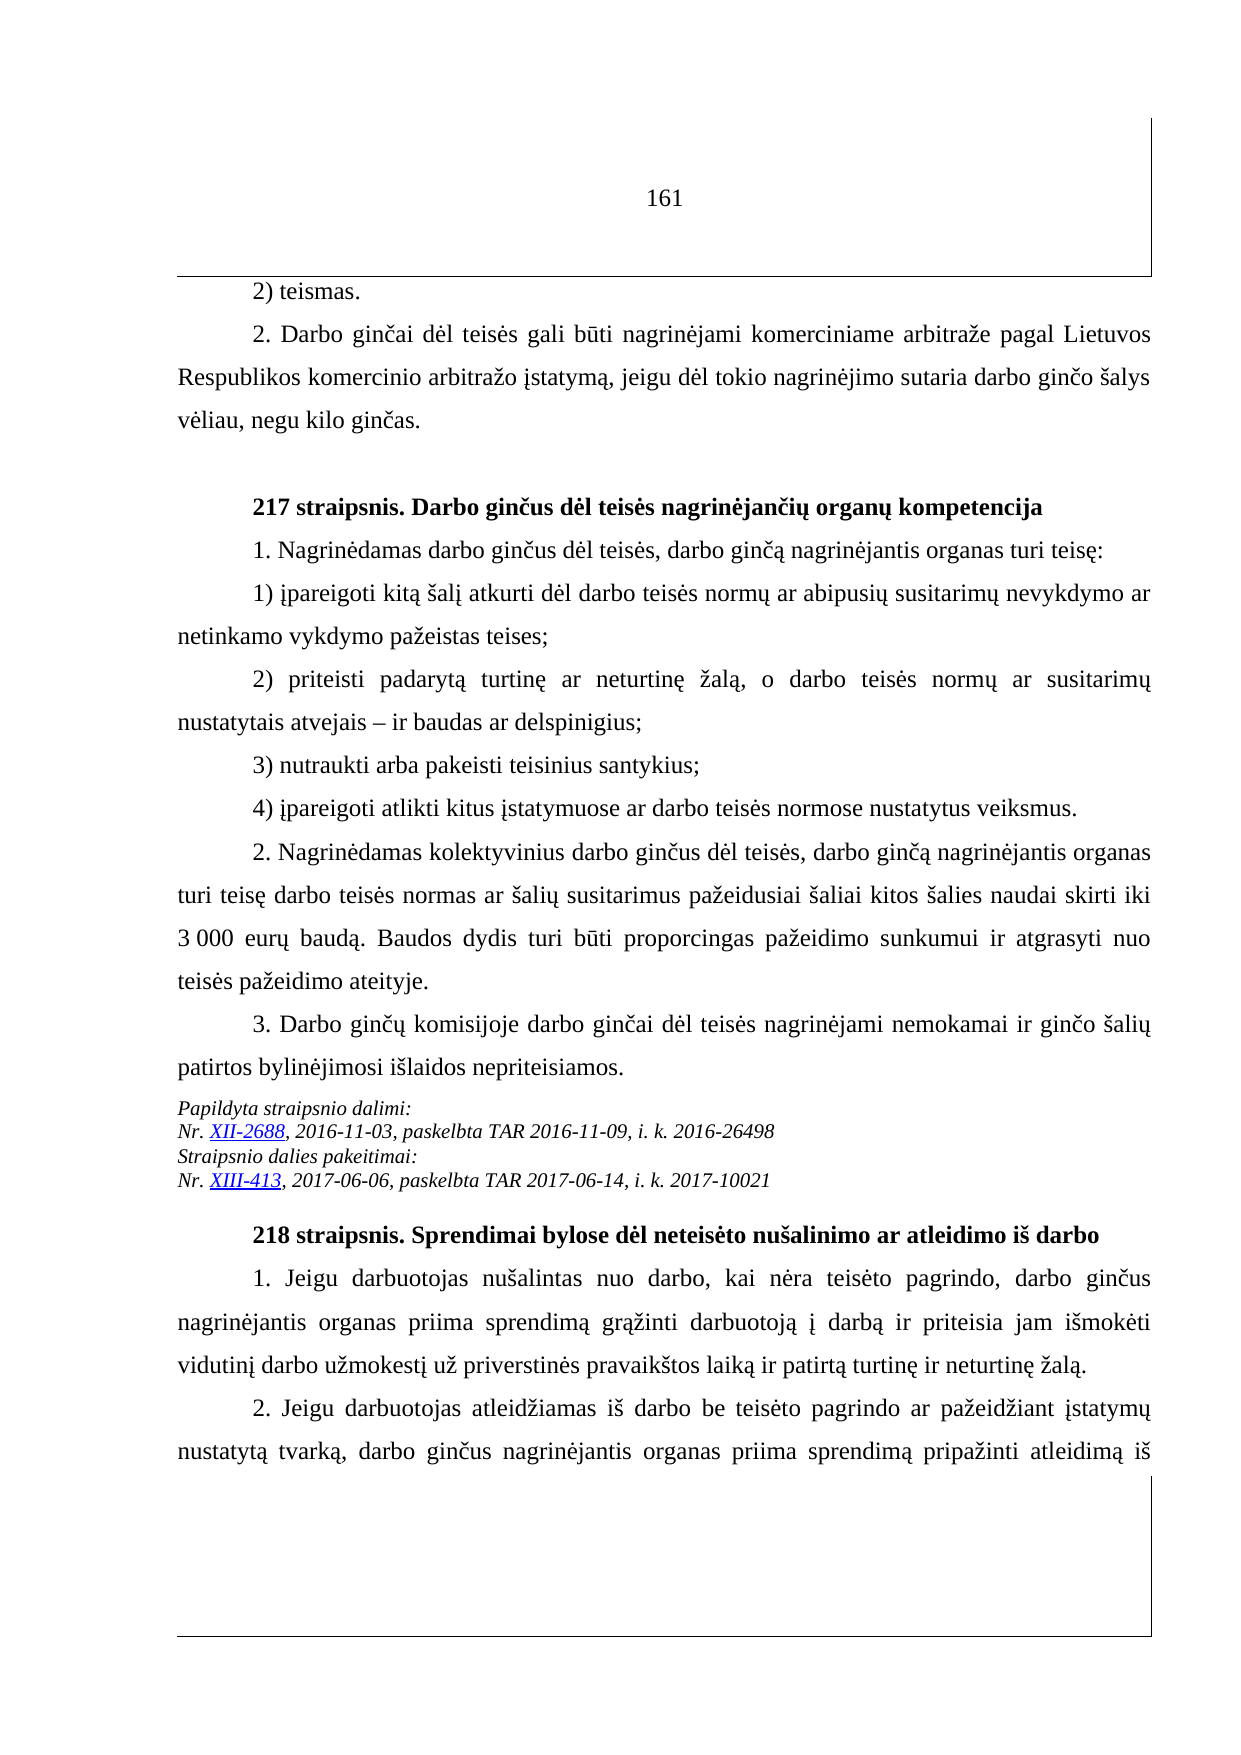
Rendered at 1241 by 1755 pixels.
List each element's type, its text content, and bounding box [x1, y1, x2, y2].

text 1. Nagrinėdamas darbo ginčus dėl teisės, darbo ginčą nagrinėjantis organas turi teisę: [177, 535, 1152, 563]
text Straipsnio dalies pakeitimai: [177, 1143, 1152, 1168]
text 2. Jeigu darbuotojas atleidžiamas iš darbo be teisėto pagrindo ar pažeidžiant įstatymų nustatytą tvarką, darbo ginčus nagrinėjantis organas priima sprendimą pripažinti atleidimą iš [177, 1393, 1152, 1465]
text 1) įpareigoti kitą šalį atkurti dėl darbo teisės normų ar abipusių susitarimų nevykdymo ar netinkamo vykdymo pažeistas teises; [177, 578, 1152, 650]
text 1. Jeigu darbuotojas nušalintas nuo darbo, kai nėra teisėto pagrindo, darbo ginčus nagrinėjantis organas priima sprendimą grąžinti darbuotoją į darbą ir priteisia jam išmokėti vidutinį darbo užmokestį už priverstinės pravaikštos laiką ir patirtą turtinę ir neturtinę žalą. [177, 1263, 1152, 1378]
text 2. Nagrinėdamas kolektyvinius darbo ginčus dėl teisės, darbo ginčą nagrinėjantis organas turi teisę darbo teisės normas ar šalių susitarimus pažeidusiai šaliai kitos šalies naudai skirti iki 3 000 eurų baudą. Baudos dydis turi būti proporcingas pažeidimo sunkumui ir atgrasyti nuo teisės pažeidimo ateityje. [177, 837, 1152, 995]
text 3. Darbo ginčų komisijoje darbo ginčai dėl teisės nagrinėjami nemokamai ir ginčo šalių patirtos bylinėjimosi išlaidos nepriteisiamos. [177, 1009, 1152, 1081]
text 2) teismas. [177, 276, 1152, 305]
text 2. Darbo ginčai dėl teisės gali būti nagrinėjami komerciniame arbitraže pagal Lietuvos Respublikos komercinio arbitražo įstatymą, jeigu dėl tokio nagrinėjimo sutaria darbo ginčo šalys vėliau, negu kilo ginčas. [177, 319, 1152, 434]
text Nr. XIII-413, 2017-06-06, paskelbta TAR 2017-06-14, i. k. 2017-10021 [177, 1168, 1152, 1192]
text 2) priteisti padarytą turtinę ar neturtinę žalą, o darbo teisės normų ar susitarimų nustatytais atvejais – ir baudas ar delspinigius; [177, 664, 1152, 736]
text Papildyta straipsnio dalimi: [177, 1095, 1152, 1119]
text 218 straipsnis. Sprendimai bylose dėl neteisėto nušalinimo ar atleidimo iš darbo [177, 1220, 1152, 1249]
text 217 straipsnis. Darbo ginčus dėl teisės nagrinėjančių organų kompetencija [177, 492, 1152, 520]
text 4) įpareigoti atlikti kitus įstatymuose ar darbo teisės normose nustatytus veiksmus. [177, 793, 1152, 822]
text 3) nutraukti arba pakeisti teisinius santykius; [177, 750, 1152, 779]
text Nr. XII-2688, 2016-11-03, paskelbta TAR 2016-11-09, i. k. 2016-26498 [177, 1119, 1152, 1143]
